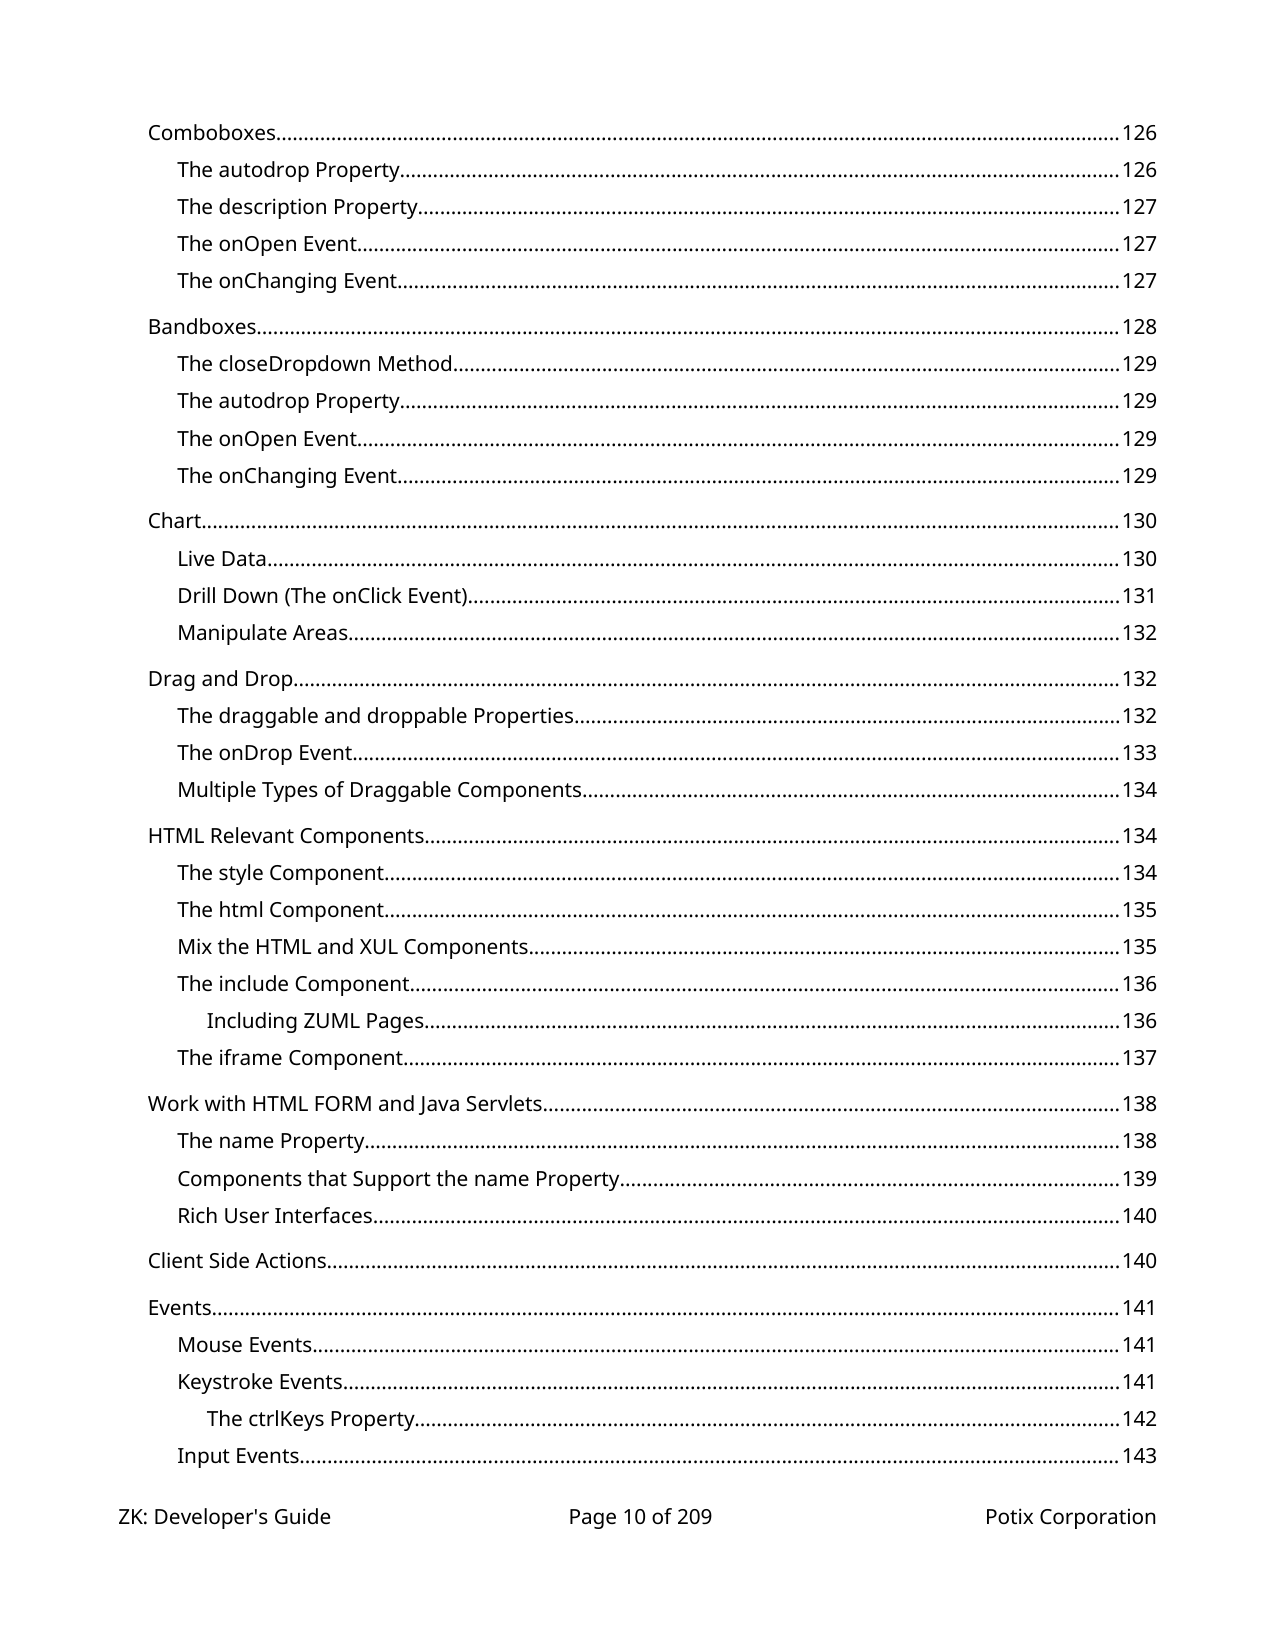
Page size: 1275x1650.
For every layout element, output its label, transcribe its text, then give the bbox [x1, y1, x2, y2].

text The ctrlKeys Property 142 [207, 1404, 1157, 1432]
text Bandboxes 128 [148, 312, 1157, 341]
text The autodrop Property 126 [177, 155, 1157, 183]
text Client Side Actions 140 [148, 1247, 1157, 1275]
text The description Property 127 [177, 192, 1157, 221]
text Live Data 130 [177, 544, 1157, 572]
text The name Property 138 [177, 1127, 1157, 1155]
text Including ZUML Pages 136 [207, 1006, 1157, 1035]
text Comboboxes 126 [148, 118, 1157, 146]
text Rich User Interfaces 140 [177, 1201, 1157, 1229]
text Input Events 143 [177, 1441, 1157, 1469]
text HTML Relevant Components 134 [148, 821, 1157, 849]
text The onChanging Event 129 [177, 461, 1157, 489]
text The include Component 136 [177, 969, 1157, 998]
text The style Component 134 [177, 858, 1157, 886]
text Components that Support the name Property 139 [177, 1164, 1157, 1192]
text The iframe Component 137 [177, 1043, 1157, 1072]
text The autodrop Property 129 [177, 387, 1157, 415]
text The closeDropdown Method 129 [177, 349, 1157, 378]
text Mix the HTML and XUL Components 135 [177, 932, 1157, 961]
text Chart 130 [148, 507, 1157, 535]
text Work with HTML FORM and Java Servlets 138 [148, 1089, 1157, 1118]
text The onOpen Event 129 [177, 424, 1157, 452]
text Manipulate Areas 132 [177, 618, 1157, 646]
text The html Component 135 [177, 895, 1157, 923]
text Keystroke Events 141 [177, 1367, 1157, 1395]
text The draggable and droppable Properties 132 [177, 701, 1157, 729]
text Mouse Events 141 [177, 1330, 1157, 1358]
text Multiple Types of Draggable Components 134 [177, 775, 1157, 803]
text Drill Down (The onClick Event) 131 [177, 581, 1157, 609]
text Drag and Drop 132 [148, 664, 1157, 692]
text The onChanging Event 127 [177, 266, 1157, 295]
text The onOpen Event 127 [177, 229, 1157, 258]
text The onDrop Event 133 [177, 738, 1157, 766]
text Events 141 [148, 1293, 1157, 1321]
